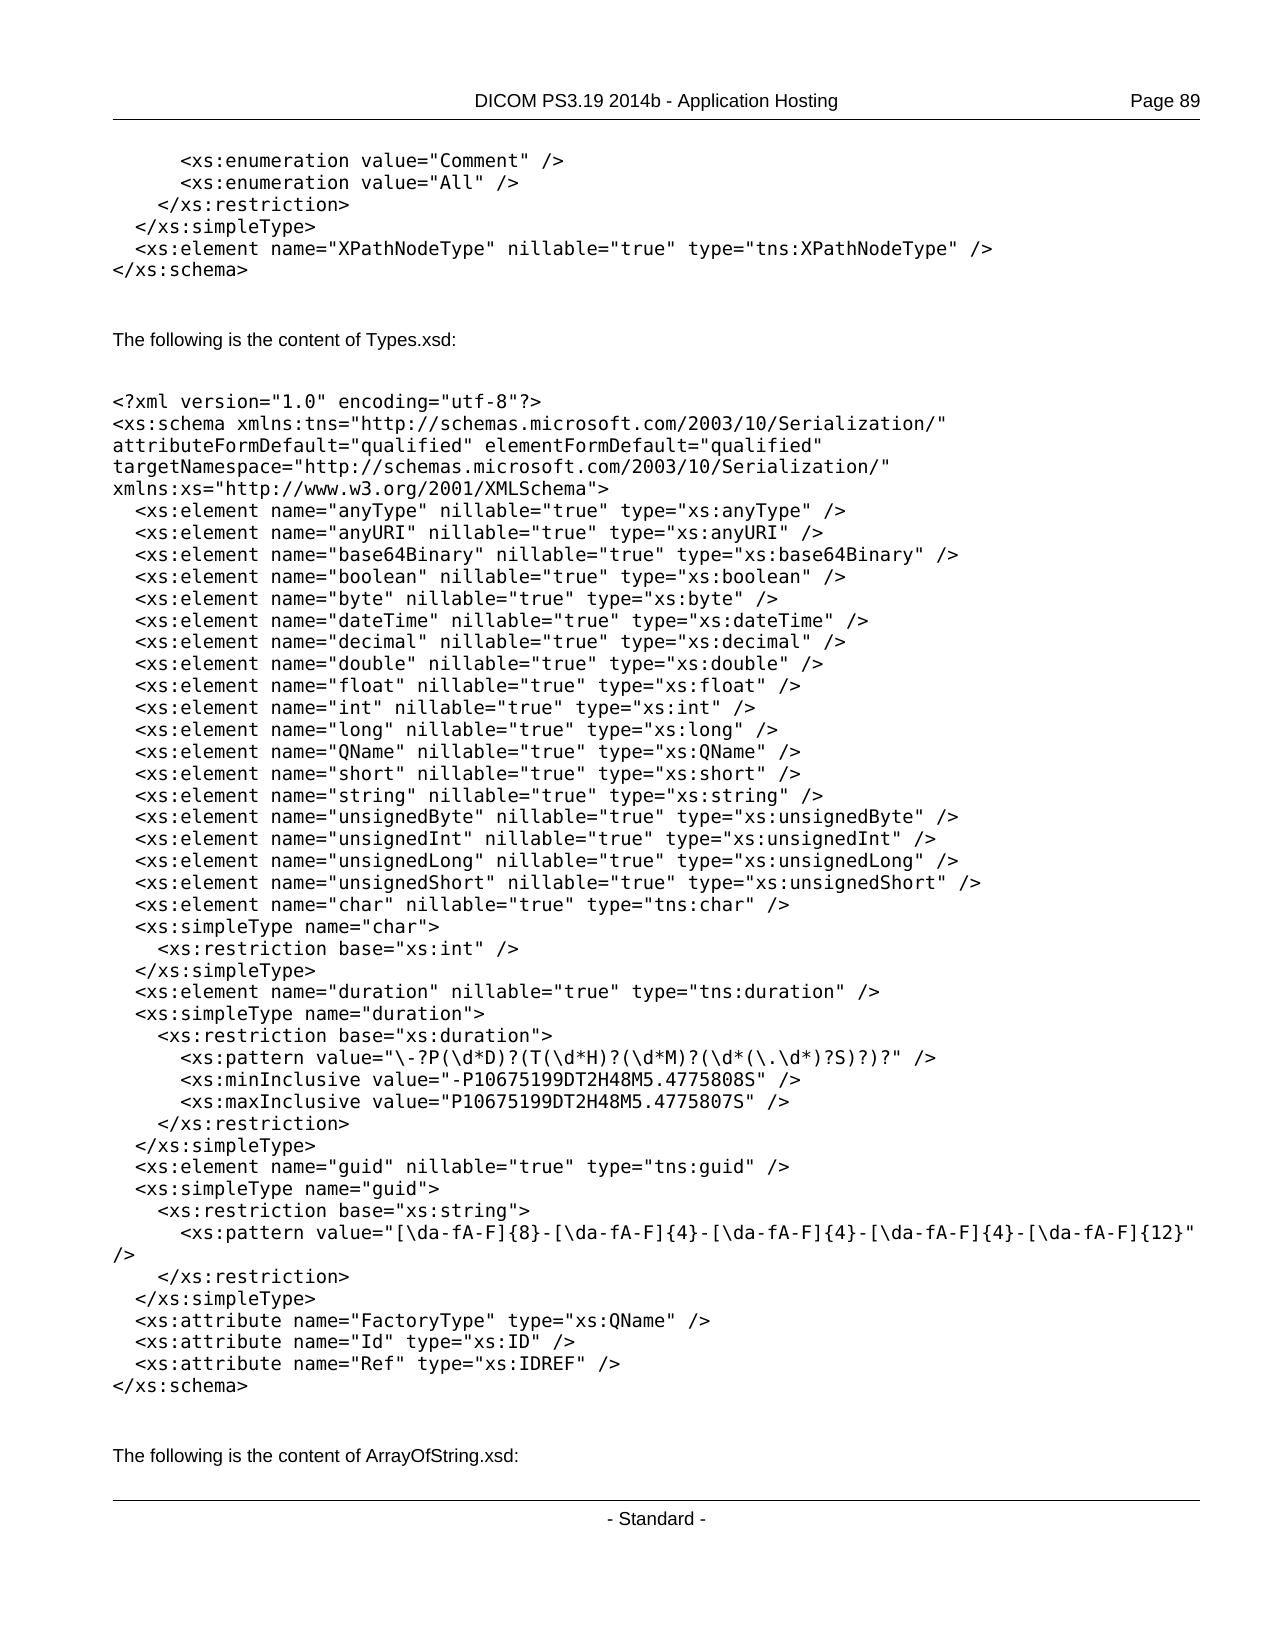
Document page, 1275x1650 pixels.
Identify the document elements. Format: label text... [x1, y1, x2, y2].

text The following is the content of ArrayOfString.xsd: [112, 1445, 1200, 1466]
text <xs:enumeration value="Comment" /> <xs:enumeration value="All" /> </xs:restriction> </xs:simpleType> <xs:element name="XPathNodeType" nillable="true" type="tns:XPathNodeType" /> </xs:schema> [112, 150, 1200, 310]
text <?xml version="1.0" encoding="utf-8"?> <xs:schema xmlns:tns="http://schemas.microsoft.com/2003/10/Serialization/" attributeFormDefault="qualified" elementFormDefault="qualified" targetNamespace="http://schemas.microsoft.com/2003/10/Serialization/" xmlns:xs="http://www.w3.org/2001/XMLSchema"> <xs:element name="anyType" nillable="true" type="xs:anyType" /> <xs:element name="anyURI" nillable="true" type="xs:anyURI" /> <xs:element name="base64Binary" nillable="true" type="xs:base64Binary" /> <xs:element name="boolean" nillable="true" type="xs:boolean" /> <xs:element name="byte" nillable="true" type="xs:byte" /> <xs:element name="dateTime" nillable="true" type="xs:dateTime" /> <xs:element name="decimal" nillable="true" type="xs:decimal" /> <xs:element name="double" nillable="true" type="xs:double" /> <xs:element name="float" nillable="true" type="xs:float" /> <xs:element name="int" nillable="true" type="xs:int" /> <xs:element name="long" nillable="true" type="xs:long" /> <xs:element name="QName" nillable="true" type="xs:QName" /> <xs:element name="short" nillable="true" type="xs:short" /> <xs:element name="string" nillable="true" type="xs:string" /> <xs:element name="unsignedByte" nillable="true" type="xs:unsignedByte" /> <xs:element name="unsignedInt" nillable="true" type="xs:unsignedInt" /> <xs:element name="unsignedLong" nillable="true" type="xs:unsignedLong" /> <xs:element name="unsignedShort" nillable="true" type="xs:unsignedShort" /> <xs:element name="char" nillable="true" type="tns:char" /> <xs:simpleType name="char"> <xs:restriction base="xs:int" /> </xs:simpleType> <xs:element name="duration" nillable="true" type="tns:duration" /> <xs:simpleType name="duration"> <xs:restriction base="xs:duration"> <xs:pattern value="\-?P(\d*D)?(T(\d*H)?(\d*M)?(\d*(\.\d*)?S)?)?" /> <xs:minInclusive value="-P10675199DT2H48M5.4775808S" /> <xs:maxInclusive value="P10675199DT2H48M5.4775807S" /> </xs:restriction> </xs:simpleType> <xs:element name="guid" nillable="true" type="tns:guid" /> <xs:simpleType name="guid"> <xs:restriction base="xs:string"> <xs:pattern value="[\da-fA-F]{8}-[\da-fA-F]{4}-[\da-fA-F]{4}-[\da-fA-F]{4}-[\da-fA-F]{12}" /> </xs:restriction> </xs:simpleType> <xs:attribute name="FactoryType" type="xs:QName" /> <xs:attribute name="Id" type="xs:ID" /> <xs:attribute name="Ref" type="xs:IDREF" /> </xs:schema> [112, 369, 1200, 1426]
text The following is the content of Types.xsd: [112, 329, 1200, 350]
